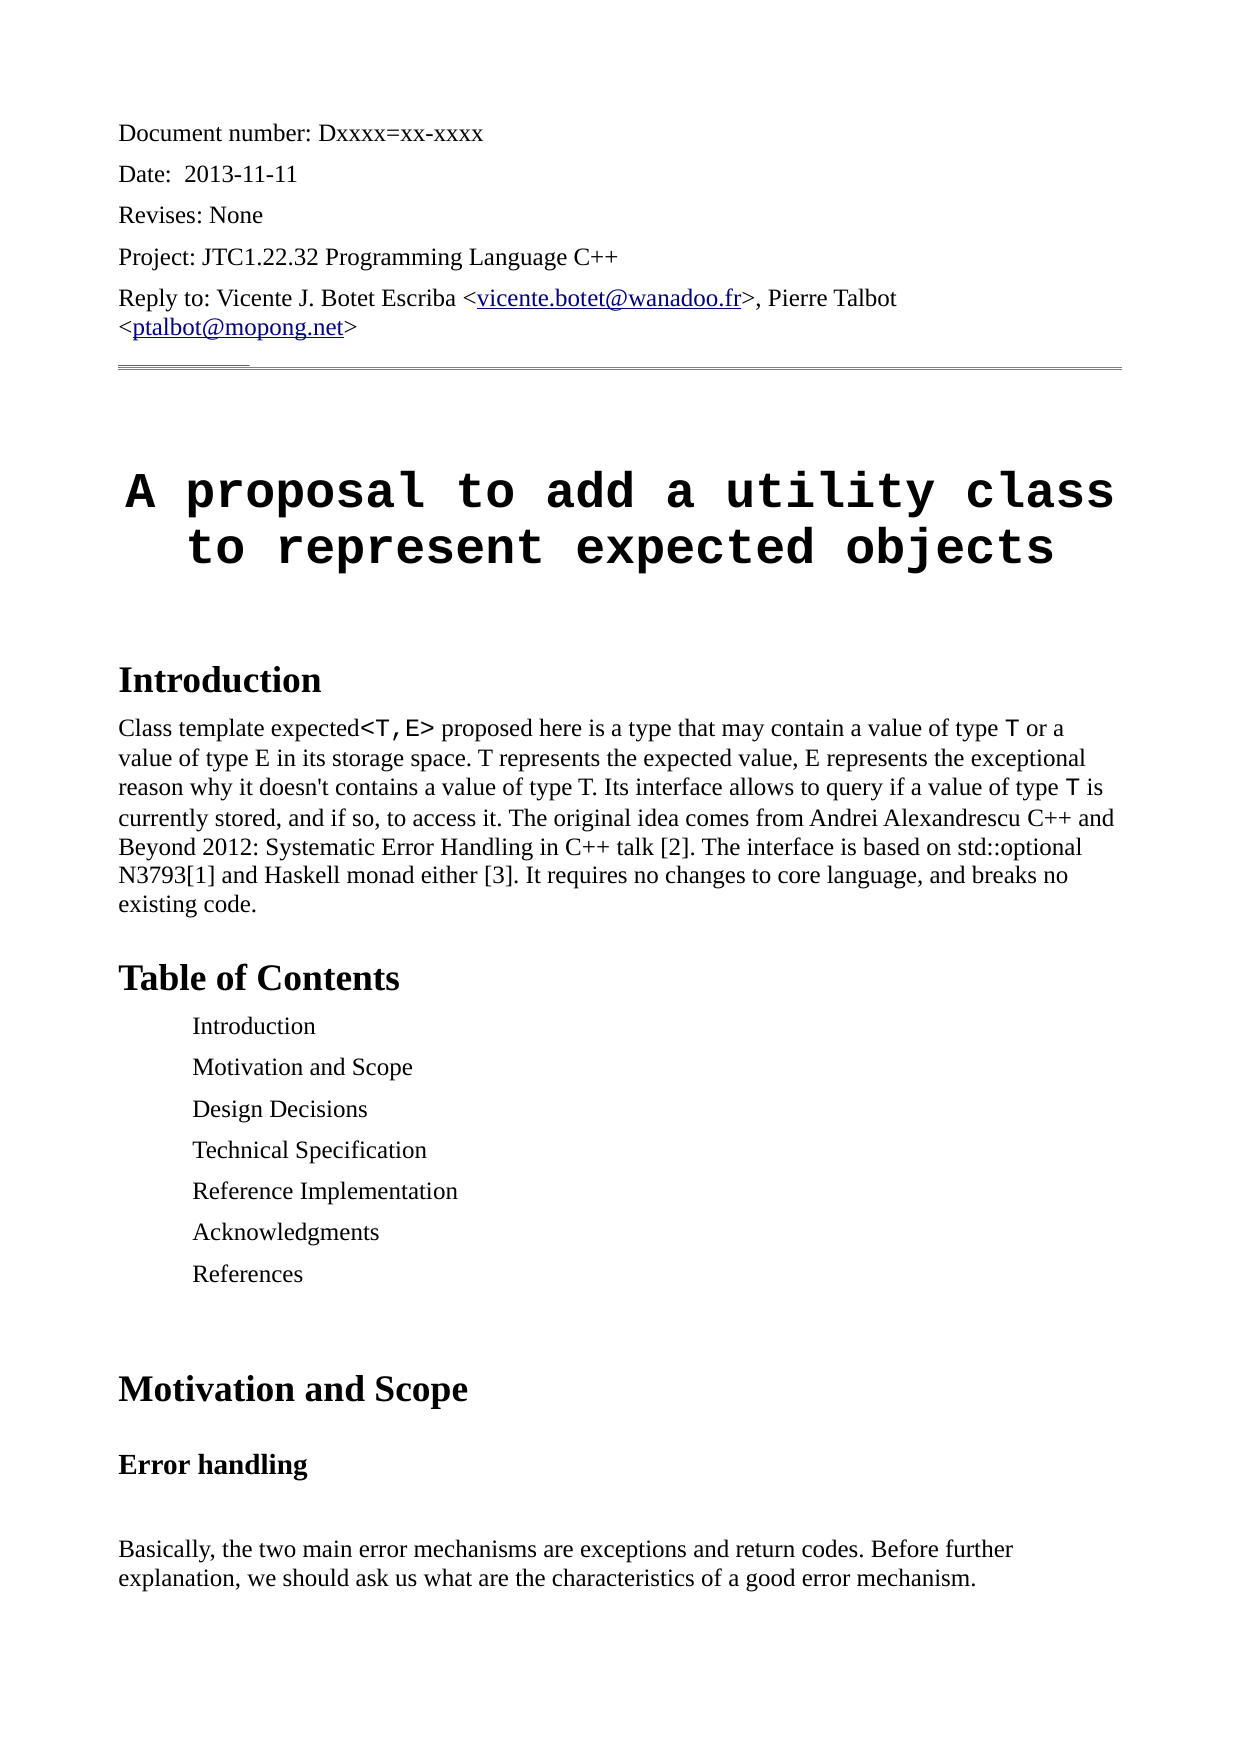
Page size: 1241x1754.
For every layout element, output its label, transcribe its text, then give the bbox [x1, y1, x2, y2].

subtitle Introduction [118, 657, 1122, 700]
subtitle Motivation and Scope [118, 1366, 1122, 1409]
text Reference Implementation [192, 1176, 1122, 1205]
text Class template expected<T,E> proposed here is a type that may contain a value of type T or a value of type E in its storage space. T represents the expected value, E represents the exceptional reason why it doesn't contains a value of type T. Its interface allows to query if a value of type T is currently stored, and if so, to access it. The original idea comes from Andrei Alexandrescu C++ and Beyond 2012: Systematic Error Handling in C++ talk [2]. The interface is based on std::optional N3793[1] and Haskell monad either [3]. It requires no changes to core language, and breaks no existing code. [118, 713, 1122, 918]
text References [192, 1259, 1122, 1287]
text _____________________ [118, 353, 1122, 367]
text Acknowledgments [192, 1217, 1122, 1246]
text Motivation and Scope [192, 1052, 1122, 1081]
text Technical Specification [192, 1135, 1122, 1164]
subtitle Error handling [118, 1447, 1122, 1480]
text Introduction [192, 1011, 1122, 1040]
subtitle Table of Contents [118, 956, 1122, 999]
text Design Decisions [192, 1094, 1122, 1122]
text Reply to: Vicente J. Botet Escriba <vicente.botet@wanadoo.fr>, Pierre Talbot <ptalbot@mopong.net> [118, 283, 1122, 340]
text Project: JTC1.22.32 Programming Language C++ [118, 242, 1122, 270]
subtitle A proposal to add a utility class to represent expected objects [118, 465, 1122, 579]
text Basically, the two main error mechanisms are exceptions and return codes. Before further explanation, we should ask us what are the characteristics of a good error mechanism. [118, 1534, 1122, 1592]
text Date: 2013-11-11 [118, 159, 1122, 188]
text Document number: Dxxxx=xx-xxxx [118, 118, 1122, 147]
text Revises: None [118, 200, 1122, 229]
